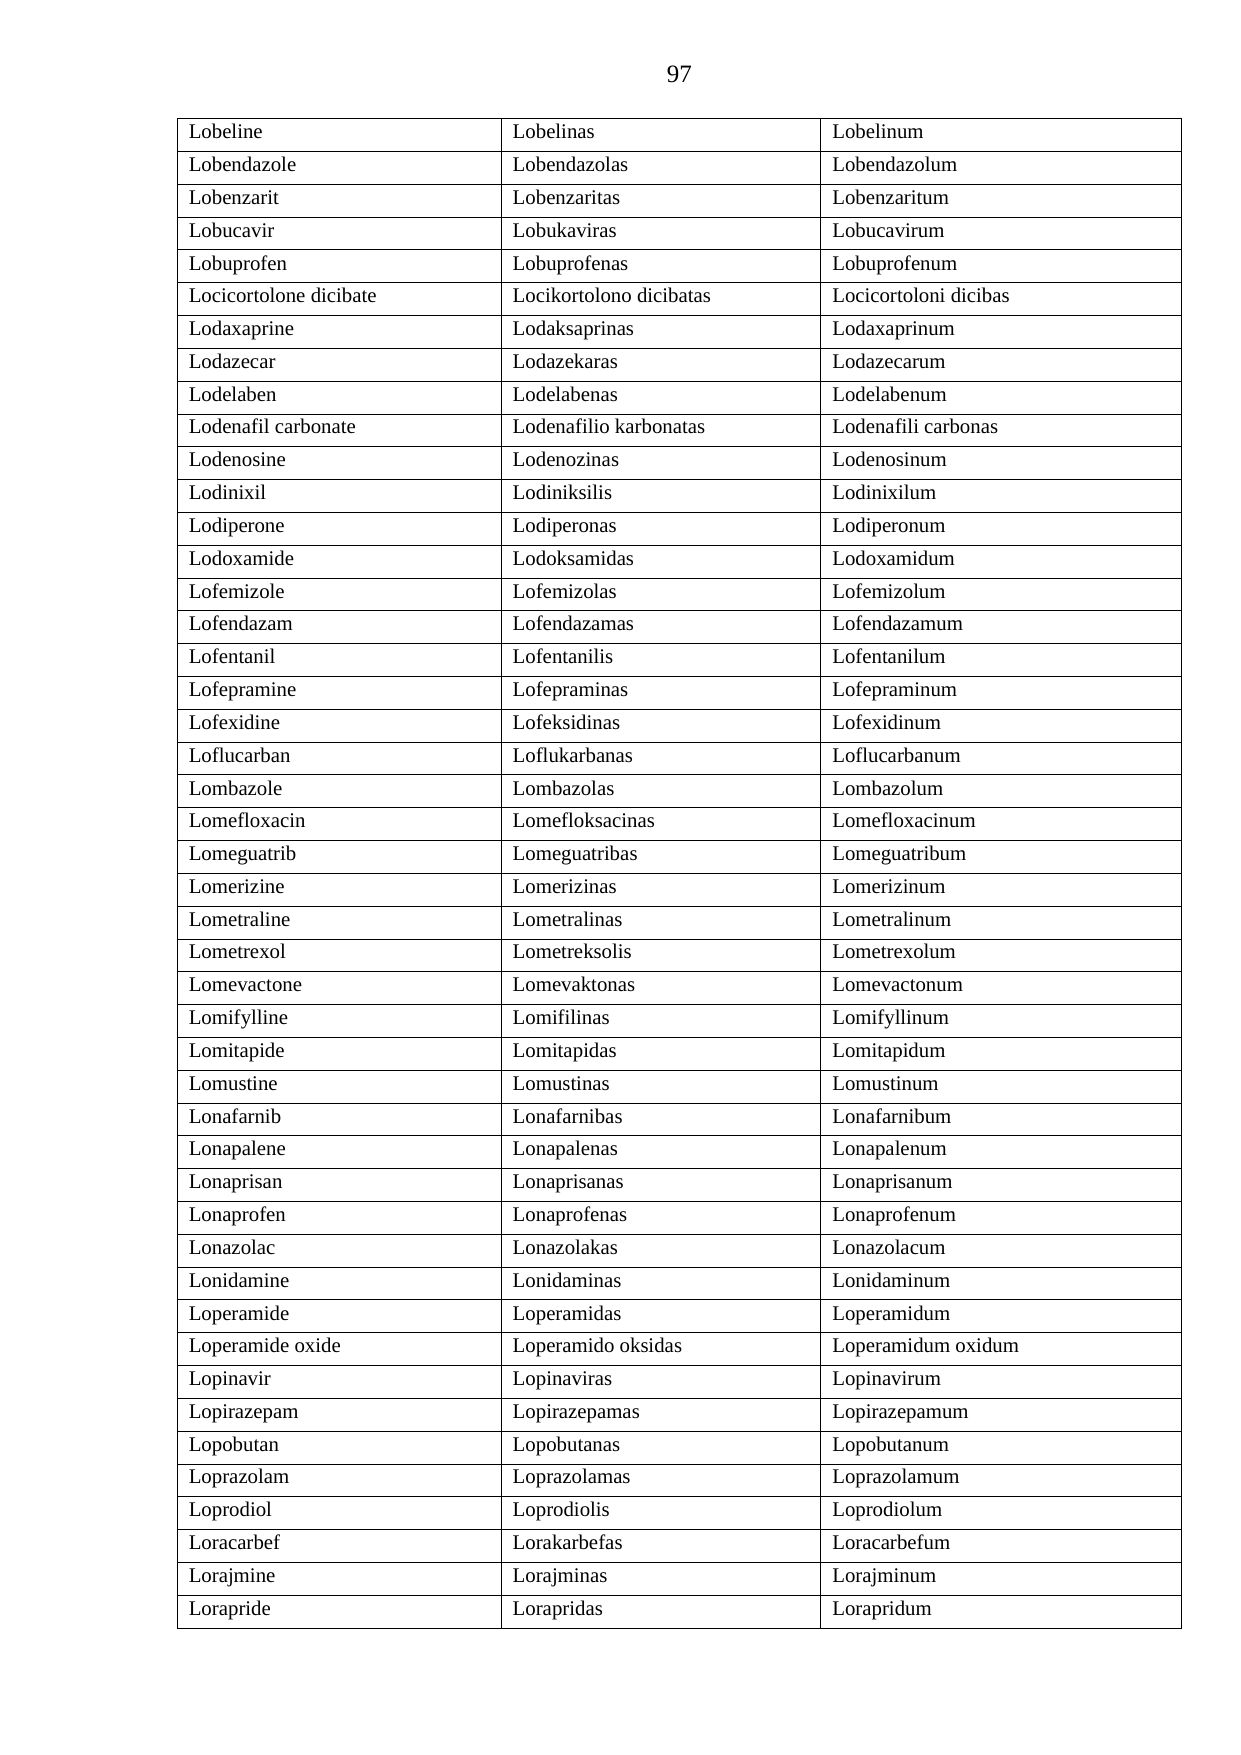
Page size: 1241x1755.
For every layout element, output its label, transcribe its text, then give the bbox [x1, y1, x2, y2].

table_cell Lonaprofen [178, 1202, 501, 1234]
table_cell Lopobutanum [821, 1432, 1181, 1463]
table_cell Lonazolac [178, 1235, 501, 1267]
table_cell Lobendazole [178, 152, 501, 184]
table_cell Lorajminum [821, 1563, 1181, 1595]
table_cell Lodoksamidas [502, 546, 820, 577]
table_cell Lofepraminum [821, 677, 1181, 709]
table_cell Lonaprofenas [502, 1202, 820, 1234]
table_cell Lodenafili carbonas [821, 415, 1181, 446]
table_cell Lomevaktonas [502, 972, 820, 1004]
table_cell Lonazolacum [821, 1235, 1181, 1267]
table_cell Lodenozinas [502, 447, 820, 479]
table_cell Lorakarbefas [502, 1530, 820, 1562]
table_cell Lomeguatribum [821, 841, 1181, 873]
table_cell Locicortolone dicibate [178, 283, 501, 315]
table_cell Lofepraminas [502, 677, 820, 709]
table_cell Lodiperone [178, 513, 501, 545]
table_cell Lonazolakas [502, 1235, 820, 1267]
table_cell Loperamidum oxidum [821, 1333, 1181, 1365]
table_cell Loprodiol [178, 1497, 501, 1529]
table_cell Lonafarnibas [502, 1104, 820, 1135]
table_cell Loracarbefum [821, 1530, 1181, 1562]
table_cell Lodelabenas [502, 382, 820, 413]
table_cell Lomevactonum [821, 972, 1181, 1004]
table_cell Lobuprofenas [502, 250, 820, 282]
table_cell Loperamidum [821, 1300, 1181, 1332]
table_cell Lonapalenum [821, 1136, 1181, 1168]
table_cell Lombazole [178, 775, 501, 807]
table_cell Lomefloxacinum [821, 808, 1181, 840]
table_cell Loperamidas [502, 1300, 820, 1332]
table_cell Lofendazamas [502, 611, 820, 643]
table_cell Lobenzarit [178, 185, 501, 217]
table_cell Lodazecar [178, 349, 501, 381]
table_cell Lodelaben [178, 382, 501, 413]
table_cell Lorajmine [178, 1563, 501, 1595]
table_cell Lopinavir [178, 1366, 501, 1398]
table_cell Lombazolum [821, 775, 1181, 807]
table_cell Lopinavirum [821, 1366, 1181, 1398]
table_cell Lomifyllinum [821, 1005, 1181, 1037]
table_cell Lomustine [178, 1071, 501, 1102]
table_cell Lonafarnib [178, 1104, 501, 1135]
table_cell Lopirazepamas [502, 1399, 820, 1431]
table_cell Loprazolamas [502, 1465, 820, 1496]
table_cell Lonaprisan [178, 1169, 501, 1201]
table_cell Lofentanil [178, 644, 501, 676]
table_cell Lodiperonas [502, 513, 820, 545]
table_cell Lobukaviras [502, 218, 820, 249]
table_cell Lomustinas [502, 1071, 820, 1102]
table_cell Lodenafilio karbonatas [502, 415, 820, 446]
table_cell Lofendazam [178, 611, 501, 643]
table_cell Lobuprofenum [821, 250, 1181, 282]
table_cell Lomifilinas [502, 1005, 820, 1037]
table_cell Lopirazepamum [821, 1399, 1181, 1431]
table_cell Lofendazamum [821, 611, 1181, 643]
table_cell Lobenzaritum [821, 185, 1181, 217]
table_cell Lofemizole [178, 579, 501, 610]
table_cell Lodazecarum [821, 349, 1181, 381]
table_cell Loflucarbanum [821, 743, 1181, 774]
table_cell Loprazolamum [821, 1465, 1181, 1496]
table_cell Lobendazolum [821, 152, 1181, 184]
table_cell Lorapridas [502, 1596, 820, 1627]
table_cell Loprazolam [178, 1465, 501, 1496]
table_cell Lometrexol [178, 940, 501, 971]
table_cell Lomifylline [178, 1005, 501, 1037]
table_cell Lometralinas [502, 907, 820, 938]
table_cell Loprodiolum [821, 1497, 1181, 1529]
table_cell Lometraline [178, 907, 501, 938]
table_cell Lofentanilis [502, 644, 820, 676]
table_cell Lobelinum [821, 119, 1181, 151]
table_cell Lometrexolum [821, 940, 1181, 971]
table_cell Lodaxaprine [178, 316, 501, 348]
table_cell Lonapalene [178, 1136, 501, 1168]
table_cell Loracarbef [178, 1530, 501, 1562]
table_cell Lombazolas [502, 775, 820, 807]
table_cell Lomerizinum [821, 874, 1181, 906]
table_cell Lodenafil carbonate [178, 415, 501, 446]
table_cell Lobeline [178, 119, 501, 151]
table_cell Lobelinas [502, 119, 820, 151]
table_cell Lodaxaprinum [821, 316, 1181, 348]
table_cell Lonaprisanas [502, 1169, 820, 1201]
table_cell Loflucarban [178, 743, 501, 774]
table_cell Lobenzaritas [502, 185, 820, 217]
table_cell Lomitapidas [502, 1038, 820, 1070]
table_cell Lodelabenum [821, 382, 1181, 413]
table_cell Locicortoloni dicibas [821, 283, 1181, 315]
table_cell Lorajminas [502, 1563, 820, 1595]
table_cell Locikortolono dicibatas [502, 283, 820, 315]
table_cell Lodenosinum [821, 447, 1181, 479]
table_cell Lonaprisanum [821, 1169, 1181, 1201]
table_cell Lorapridum [821, 1596, 1181, 1627]
table_cell Lodinixilum [821, 480, 1181, 512]
table_cell Lobucavirum [821, 218, 1181, 249]
table_cell Lodiperonum [821, 513, 1181, 545]
table_cell Lofemizolum [821, 579, 1181, 610]
table_cell Lodenosine [178, 447, 501, 479]
table_cell Lomeguatrib [178, 841, 501, 873]
table_cell Lofexidine [178, 710, 501, 742]
table_cell Lodazekaras [502, 349, 820, 381]
table_cell Lodiniksilis [502, 480, 820, 512]
table_cell Lometralinum [821, 907, 1181, 938]
table_cell Lobendazolas [502, 152, 820, 184]
table_cell Lomeguatribas [502, 841, 820, 873]
table_cell Lofentanilum [821, 644, 1181, 676]
table_cell Lomerizine [178, 874, 501, 906]
table_cell Lobuprofen [178, 250, 501, 282]
table_cell Loperamide oxide [178, 1333, 501, 1365]
table_cell Lodinixil [178, 480, 501, 512]
table_cell Lonafarnibum [821, 1104, 1181, 1135]
table_cell Lobucavir [178, 218, 501, 249]
table_cell Lomevactone [178, 972, 501, 1004]
table_cell Lodoxamide [178, 546, 501, 577]
table_cell Lonidaminum [821, 1268, 1181, 1299]
table_cell Lofeksidinas [502, 710, 820, 742]
table_cell Lomerizinas [502, 874, 820, 906]
table_cell Lopirazepam [178, 1399, 501, 1431]
table_cell Lonaprofenum [821, 1202, 1181, 1234]
table_cell Lomustinum [821, 1071, 1181, 1102]
table_cell Loperamido oksidas [502, 1333, 820, 1365]
table_cell Loperamide [178, 1300, 501, 1332]
table_cell Loprodiolis [502, 1497, 820, 1529]
table_cell Lomitapide [178, 1038, 501, 1070]
table_cell Lopinaviras [502, 1366, 820, 1398]
table_cell Lomefloxacin [178, 808, 501, 840]
table_cell Loflukarbanas [502, 743, 820, 774]
table_cell Lometreksolis [502, 940, 820, 971]
table_cell Lonidamine [178, 1268, 501, 1299]
table_cell Lodoxamidum [821, 546, 1181, 577]
table_cell Lodaksaprinas [502, 316, 820, 348]
table_cell Lofepramine [178, 677, 501, 709]
table_cell Lofemizolas [502, 579, 820, 610]
table_cell Lonidaminas [502, 1268, 820, 1299]
table_cell Lofexidinum [821, 710, 1181, 742]
table_cell Lopobutanas [502, 1432, 820, 1463]
table_cell Lomitapidum [821, 1038, 1181, 1070]
table_cell Lomefloksacinas [502, 808, 820, 840]
table_cell Lorapride [178, 1596, 501, 1627]
table_cell Lopobutan [178, 1432, 501, 1463]
table_cell Lonapalenas [502, 1136, 820, 1168]
